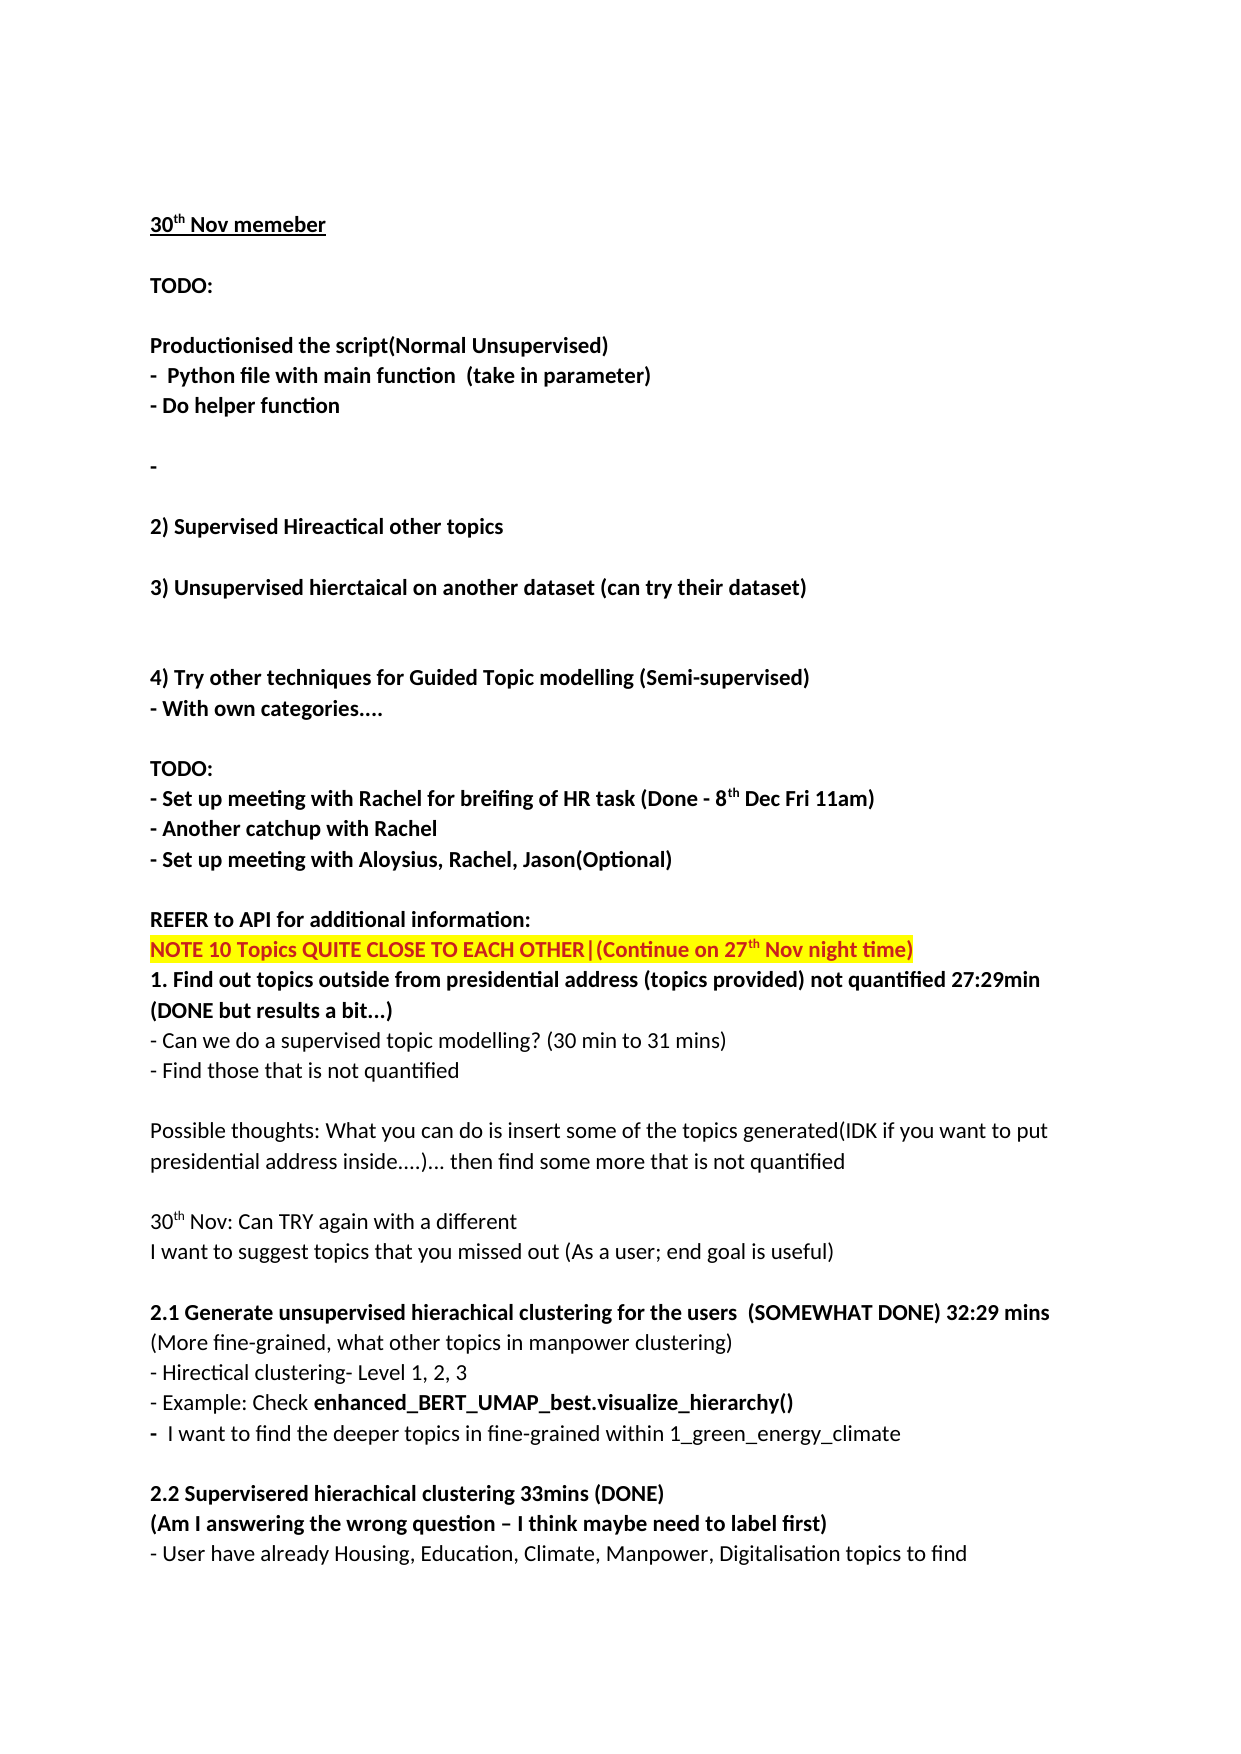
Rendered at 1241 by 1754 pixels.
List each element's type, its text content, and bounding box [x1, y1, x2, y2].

text - Another catchup with Rachel [150, 814, 1090, 843]
text 30th Nov: Can TRY again with a different [150, 1207, 1090, 1235]
text 30th Nov memeber [150, 210, 1090, 238]
text 1. Find out topics outside from presidential address (topics provided) not quantified 27:29min [150, 966, 1090, 994]
text - Set up meeting with Rachel for breifing of HR task (Done - 8th Dec Fri 11am) [150, 784, 1090, 812]
text - Do helper function [150, 392, 1090, 420]
text 3) Unsupervised hierctaical on another dataset (can try their dataset) [150, 573, 1090, 601]
text REFER to API for additional information: [150, 905, 1090, 933]
text - Can we do a supervised topic modelling? (30 min to 31 mins) [150, 1026, 1090, 1054]
text - Hirectical clustering- Level 1, 2, 3 [150, 1358, 1090, 1386]
text - I want to find the deeper topics in fine-grained within 1_green_energy_climate [150, 1419, 1090, 1447]
text NOTE 10 Topics QUITE CLOSE TO EACH OTHER|(Continue on 27th Nov night time) [150, 935, 1090, 963]
text TODO: [150, 754, 1090, 782]
text - User have already Housing, Education, Climate, Manpower, Digitalisation topics to find [150, 1539, 1090, 1568]
text Possible thoughts: What you can do is insert some of the topics generated(IDK if you want to put presidential address inside....)... then find some more that is not quantified [150, 1117, 1090, 1175]
text - [150, 452, 1090, 480]
text I want to suggest topics that you missed out (As a user; end goal is useful) [150, 1237, 1090, 1266]
text 2) Supervised Hireactical other topics [150, 512, 1090, 541]
text - Example: Check enhanced_BERT_UMAP_best.visualize_hierarchy() [150, 1388, 1090, 1417]
text TODO: [150, 271, 1090, 299]
text - Python file with main function (take in parameter) [150, 361, 1090, 389]
text (More fine-grained, what other topics in manpower clustering) [150, 1328, 1090, 1356]
text 2.2 Supervisered hierachical clustering 33mins (DONE) [150, 1479, 1090, 1507]
text (Am I answering the wrong question – I think maybe need to label first) [150, 1509, 1090, 1537]
text Productionised the script(Normal Unsupervised) [150, 331, 1090, 359]
text 2.1 Generate unsupervised hierachical clustering for the users (SOMEWHAT DONE) 32:29 mins [150, 1298, 1090, 1326]
text - Set up meeting with Aloysius, Rachel, Jason(Optional) [150, 845, 1090, 873]
text (DONE but results a bit...) [150, 996, 1090, 1024]
text - With own categories.... [150, 694, 1090, 722]
text - Find those that is not quantified [150, 1056, 1090, 1084]
text 4) Try other techniques for Guided Topic modelling (Semi-supervised) [150, 663, 1090, 692]
